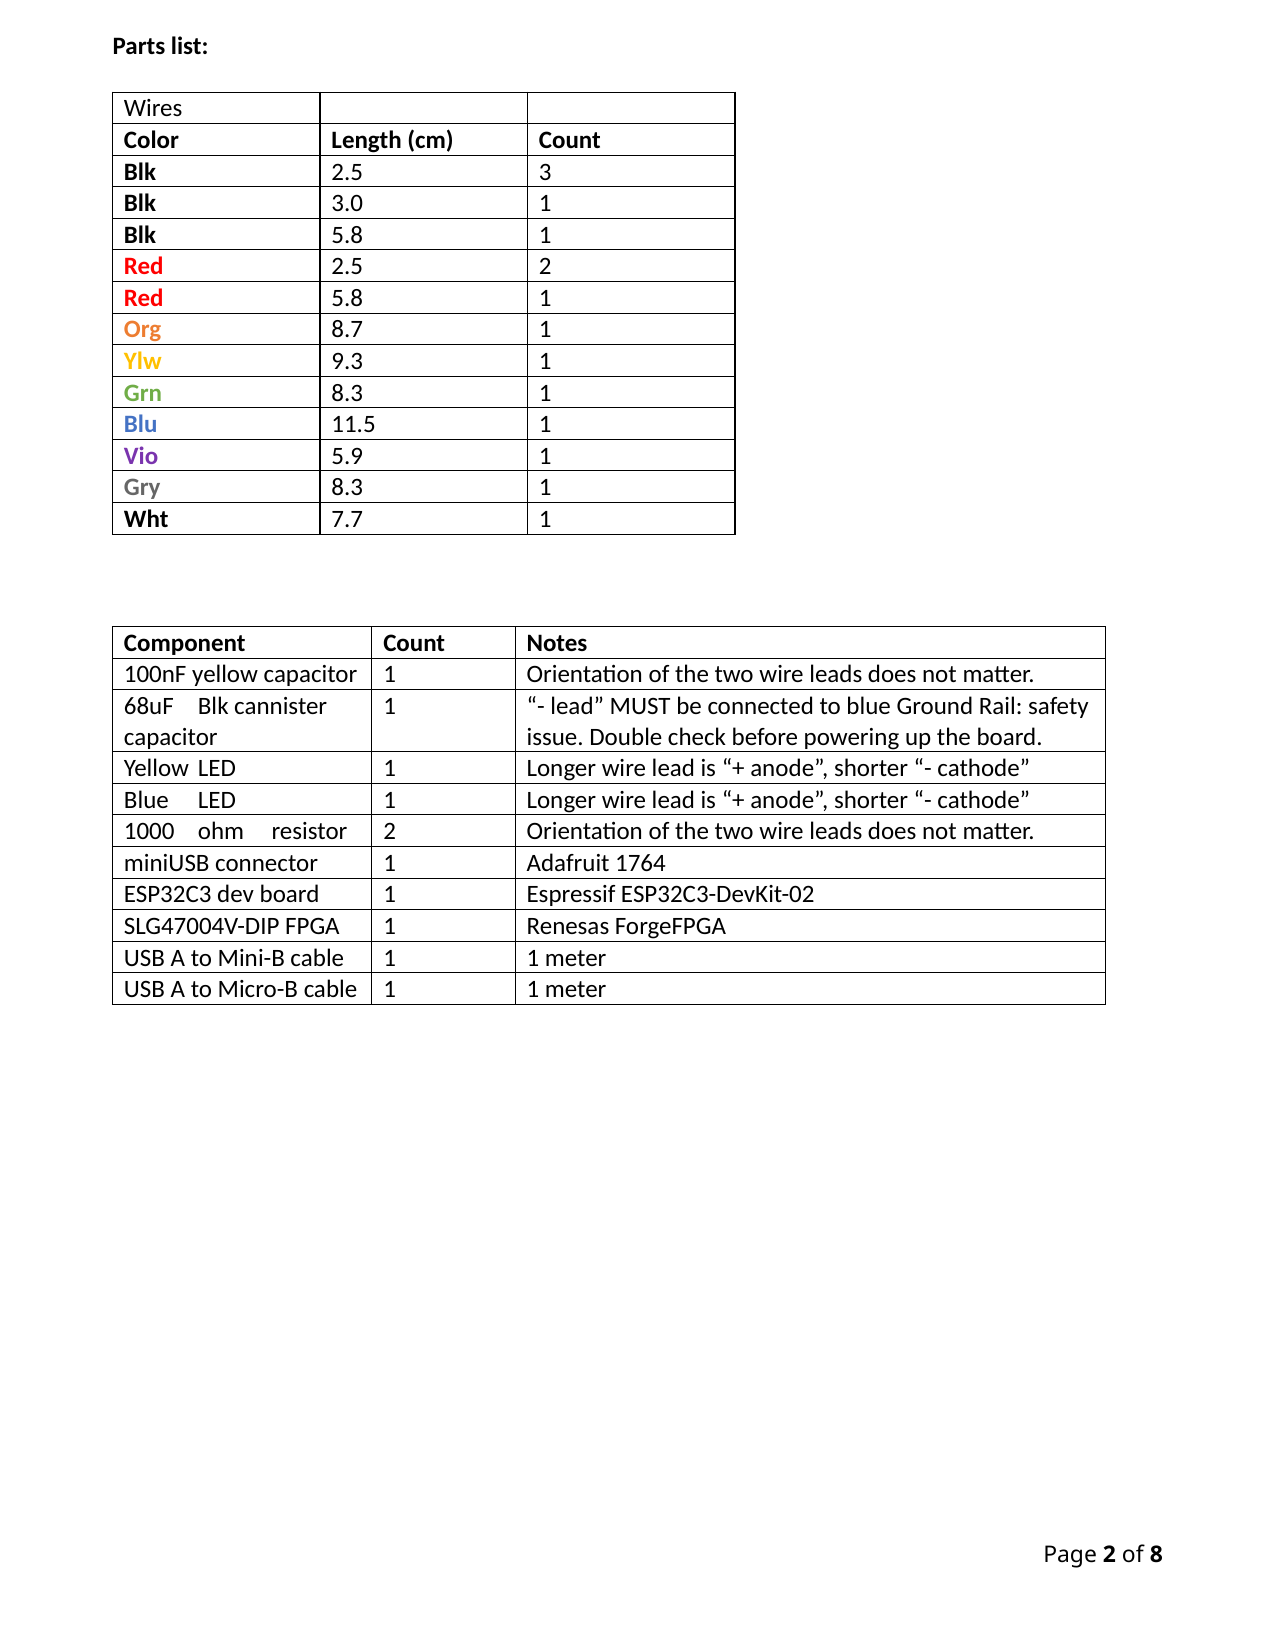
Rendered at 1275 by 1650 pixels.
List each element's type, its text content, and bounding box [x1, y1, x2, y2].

table_cell 1 [528, 440, 734, 470]
table_cell 1000 ohm resistor [113, 815, 371, 846]
table_cell 7.7 [321, 503, 527, 533]
table_cell Red [113, 250, 319, 281]
table_cell 100nF yellow capacitor [113, 659, 371, 689]
table_cell Wht [113, 503, 319, 533]
table_cell Longer wire lead is “+ anode”, shorter “- cathode” [516, 752, 1105, 783]
table_cell 1 [528, 377, 734, 407]
table_header [528, 93, 734, 123]
table_cell Org [113, 314, 319, 344]
table_header Notes [516, 627, 1105, 658]
table_cell 8.7 [321, 314, 527, 344]
table_cell 1 [528, 187, 734, 218]
table_cell 1 [372, 910, 515, 941]
table_cell 1 [528, 345, 734, 376]
table_header Count [372, 627, 515, 658]
table_cell Blu [113, 408, 319, 439]
table_cell Adafruit 1764 [516, 847, 1105, 877]
table_cell 1 [372, 973, 515, 1004]
table_cell 2.5 [321, 250, 527, 281]
table_cell 1 [372, 879, 515, 909]
table_cell Red [113, 282, 319, 312]
table_header [321, 93, 527, 123]
table_cell Length (cm) [321, 124, 527, 155]
table_cell Ylw [113, 345, 319, 376]
table_cell 1 [528, 219, 734, 249]
table_cell 1 meter [516, 942, 1105, 972]
table_cell Blk [113, 219, 319, 249]
table_cell 8.3 [321, 471, 527, 502]
table_cell 68uF Blk cannister capacitor [113, 690, 371, 751]
table_cell 3.0 [321, 187, 527, 218]
table_cell Orientation of the two wire leads does not matter. [516, 815, 1105, 846]
table_cell 3 [528, 156, 734, 186]
table_header Wires [113, 93, 319, 123]
table_cell 1 [372, 690, 515, 751]
table_cell 2.5 [321, 156, 527, 186]
table_cell 1 [528, 314, 734, 344]
table_cell SLG47004V-DIP FPGA [113, 910, 371, 941]
table_cell 1 [372, 659, 515, 689]
table_cell 1 meter [516, 973, 1105, 1004]
table_cell Blk [113, 156, 319, 186]
table_cell Grn [113, 377, 319, 407]
table_cell 1 [528, 503, 734, 533]
table_cell Espressif ESP32C3-DevKit-02 [516, 879, 1105, 909]
table_cell 11.5 [321, 408, 527, 439]
table_cell Longer wire lead is “+ anode”, shorter “- cathode” [516, 784, 1105, 814]
table_cell Blue LED [113, 784, 371, 814]
table_cell Orientation of the two wire leads does not matter. [516, 659, 1105, 689]
table_cell 8.3 [321, 377, 527, 407]
table_cell 1 [528, 471, 734, 502]
table_cell 1 [528, 408, 734, 439]
table_cell 1 [372, 784, 515, 814]
table_cell 2 [372, 815, 515, 846]
table_cell 5.9 [321, 440, 527, 470]
table_cell Count [528, 124, 734, 155]
table_cell 5.8 [321, 219, 527, 249]
table_cell “- lead” MUST be connected to blue Ground Rail: safety issue. Double check before powering up the board. [516, 690, 1105, 751]
table_cell 1 [372, 942, 515, 972]
table_cell miniUSB connector [113, 847, 371, 877]
text Parts list: [112, 31, 1162, 61]
table_cell 1 [372, 847, 515, 877]
table_cell 1 [528, 282, 734, 312]
table_cell Gry [113, 471, 319, 502]
table_header Component [113, 627, 371, 658]
table_cell 5.8 [321, 282, 527, 312]
table_cell Vio [113, 440, 319, 470]
table_cell ESP32C3 dev board [113, 879, 371, 909]
table_cell Yellow LED [113, 752, 371, 783]
table_cell Renesas ForgeFPGA [516, 910, 1105, 941]
table_cell 2 [528, 250, 734, 281]
table_cell USB A to Micro-B cable [113, 973, 371, 1004]
table_cell Color [113, 124, 319, 155]
table_cell Blk [113, 187, 319, 218]
table_cell USB A to Mini-B cable [113, 942, 371, 972]
table_cell 9.3 [321, 345, 527, 376]
table_cell 1 [372, 752, 515, 783]
